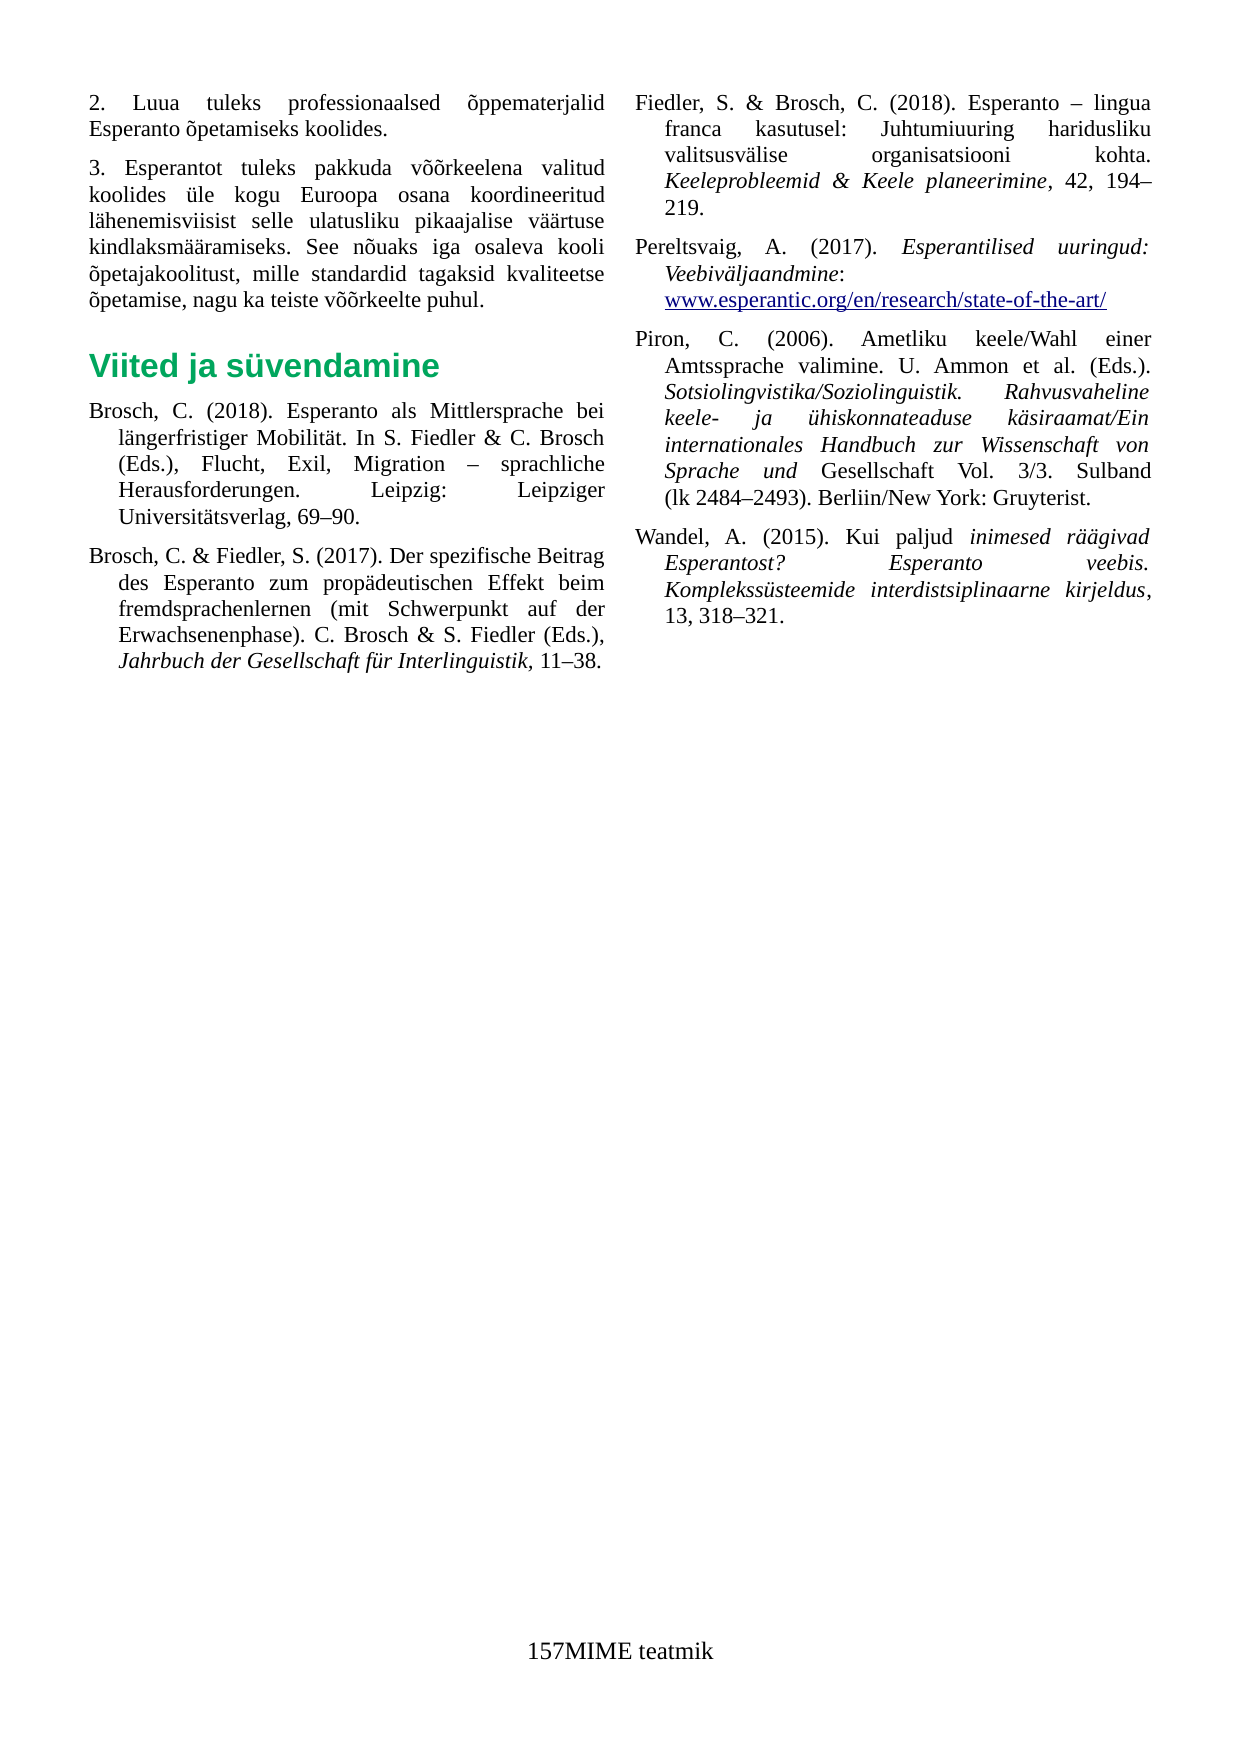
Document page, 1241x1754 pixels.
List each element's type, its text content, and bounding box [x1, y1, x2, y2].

text Pereltsvaig, A. (2017). Esperantilised uuringud: Veebiväljaandmine: www.esperantic.org/en/research/state-of-the-art/ [635, 233, 1152, 312]
text Wandel, A. (2015). Kui paljud inimesed räägivad Esperantost? Esperanto veebis. Komplekssüsteemide interdistsiplinaarne kirjeldus, 13, 318–321. [635, 523, 1152, 628]
text Brosch, C. & Fiedler, S. (2017). Der spezifische Beitrag des Esperanto zum propädeutischen Effekt beim fremdsprachenlernen (mit Schwerpunkt auf der Erwachsenenphase). C. Brosch & S. Fiedler (Eds.), Jahrbuch der Gesellschaft für Interlinguistik, 11–38. [88, 542, 605, 674]
text Fiedler, S. & Brosch, C. (2018). Esperanto – lingua franca kasutusel: Juhtumiuuring haridusliku valitsusvälise organisatsiooni kohta. Keeleprobleemid & Keele planeerimine, 42, 194–219. [635, 88, 1152, 220]
text Brosch, C. (2018). Esperanto als Mittlersprache bei längerfristiger Mobilität. In S. Fiedler & C. Brosch (Eds.), Flucht, Exil, Migration – sprachliche Herausforderungen. Leipzig: Leipziger Universitätsverlag, 69–90. [88, 397, 605, 529]
text 2. Luua tuleks professionaalsed õppematerjalid Esperanto õpetamiseks koolides. [88, 88, 605, 141]
text 3. Esperantot tuleks pakkuda võõrkeelena valitud koolides üle kogu Euroopa osana koordineeritud lähenemisviisist selle ulatusliku pikaajalise väärtuse kindlaksmääramiseks. See nõuaks iga osaleva kooli õpetajakoolitust, mille standardid tagaksid kvaliteetse õpetamise, nagu ka teiste võõrkeelte puhul. [88, 154, 605, 312]
text Piron, C. (2006). Ametliku keele/Wahl einer Amtssprache valimine. U. Ammon et al. (Eds.). Sotsiolingvistika/Soziolinguistik. Rahvusvaheline keele- ja ühiskonnateaduse käsiraamat/Ein internationales Handbuch zur Wissenschaft von Sprache und Gesellschaft Vol. 3/3. Sulband (lk 2484–2493). Berliin/New York: Gruyterist. [635, 325, 1152, 510]
subtitle Viited ja süvendamine [88, 346, 605, 385]
